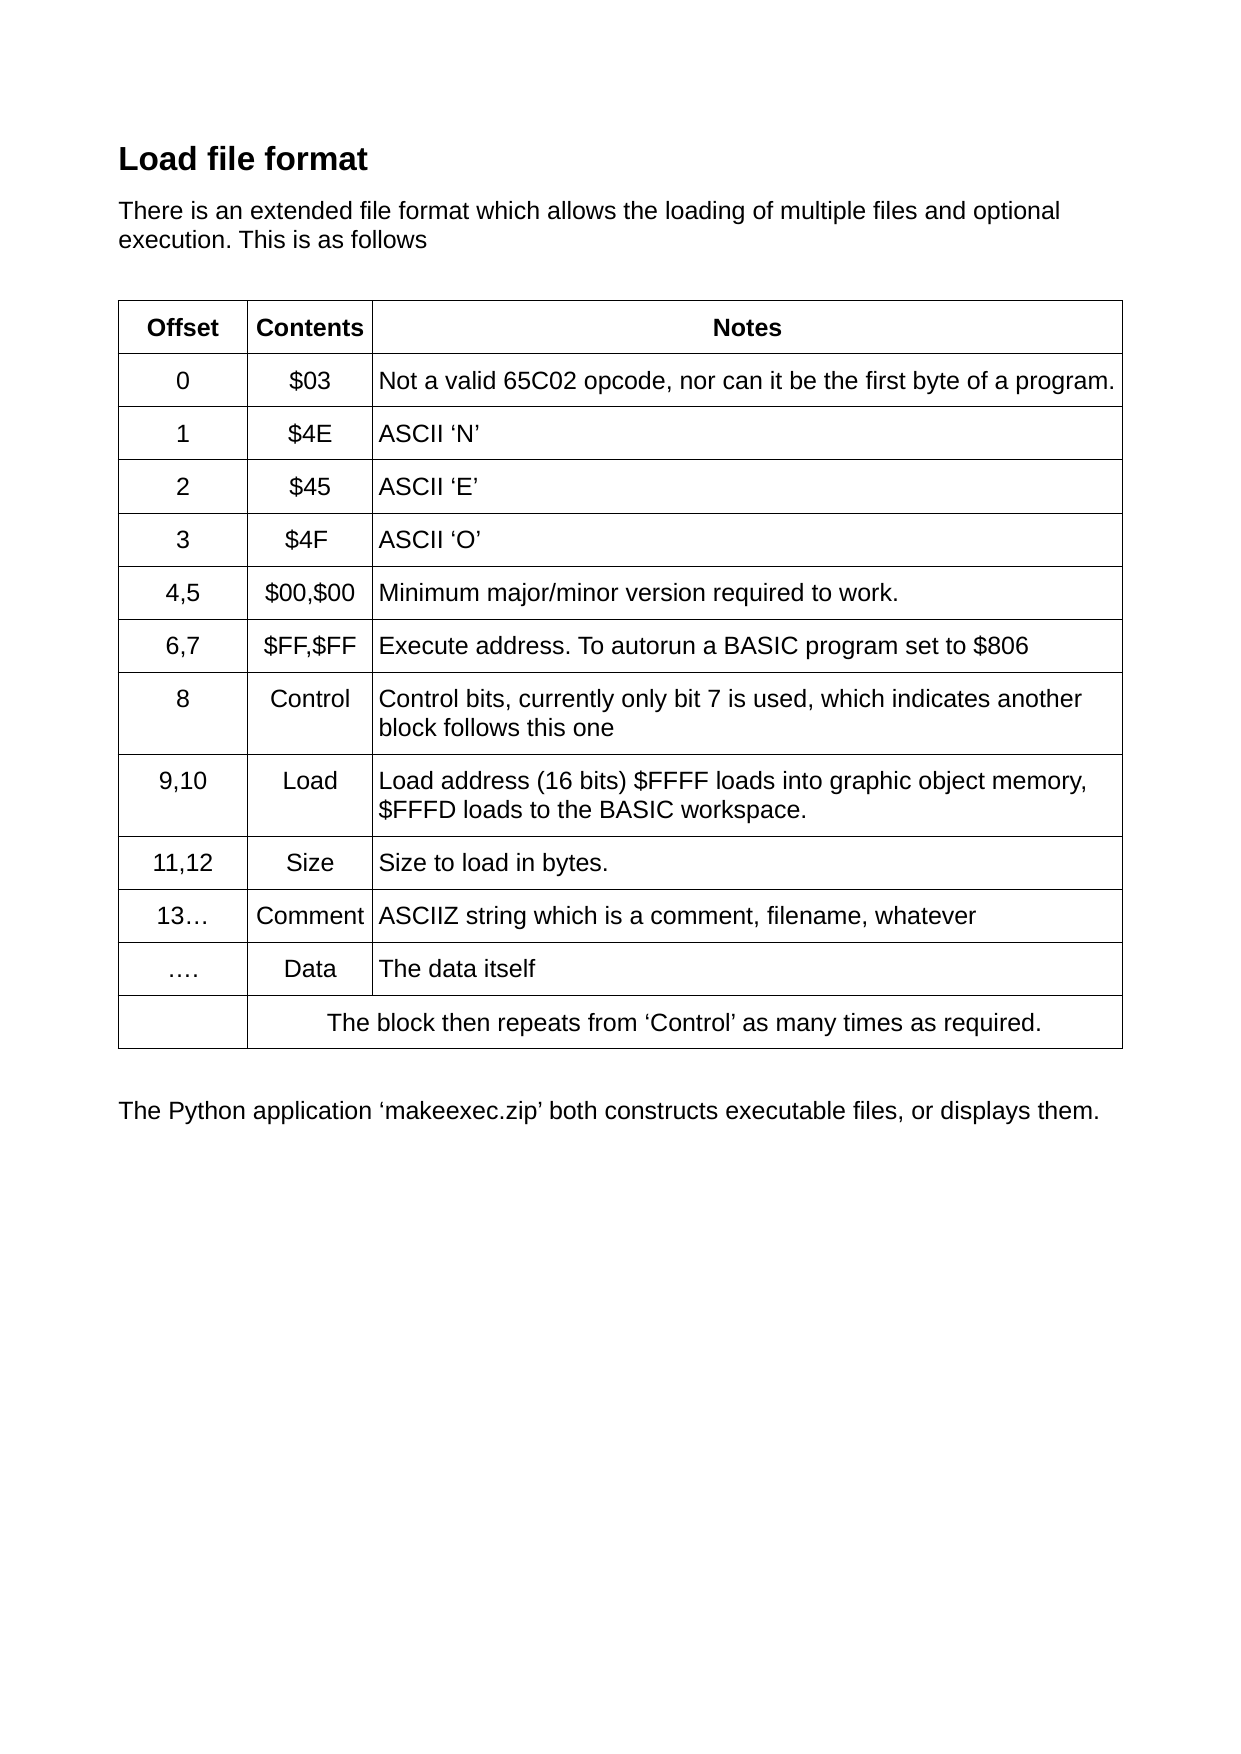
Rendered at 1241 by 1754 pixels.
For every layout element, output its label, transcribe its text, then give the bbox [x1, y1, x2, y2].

table_cell Load address (16 bits) $FFFF loads into graphic object memory, $FFFD loads to the BASIC workspace. [373, 755, 1122, 836]
table_cell Not a valid 65C02 opcode, nor can it be the first byte of a program. [373, 354, 1122, 406]
table_cell 9,10 [119, 755, 247, 836]
table_cell Control [248, 673, 372, 754]
table_cell 4,5 [119, 567, 247, 619]
table_cell The data itself [373, 943, 1122, 995]
table_cell Comment [248, 890, 372, 942]
table_header Notes [373, 301, 1122, 353]
table_cell $03 [248, 354, 372, 406]
table_cell $00,$00 [248, 567, 372, 619]
table_cell …. [119, 943, 247, 995]
table_cell $45 [248, 460, 372, 512]
table_cell $4F [248, 514, 372, 566]
table_cell ASCIIZ string which is a comment, filename, whatever [373, 890, 1122, 942]
table_cell 1 [119, 407, 247, 459]
table_cell Data [248, 943, 372, 995]
table_cell Size to load in bytes. [373, 837, 1122, 889]
table_cell ASCII ‘E’ [373, 460, 1122, 512]
table_cell 0 [119, 354, 247, 406]
table_cell The block then repeats from ‘Control’ as many times as required. [248, 996, 1122, 1048]
table_header Offset [119, 301, 247, 353]
subtitle Load file format [118, 139, 1122, 177]
table_cell $FF,$FF [248, 620, 372, 672]
table_cell ASCII ‘O’ [373, 514, 1122, 566]
table_cell Load [248, 755, 372, 836]
table_cell $4E [248, 407, 372, 459]
table_cell 13… [119, 890, 247, 942]
table_cell 8 [119, 673, 247, 754]
table_cell Minimum major/minor version required to work. [373, 567, 1122, 619]
table_cell 2 [119, 460, 247, 512]
table_cell 6,7 [119, 620, 247, 672]
table_cell [119, 996, 247, 1048]
table_cell Control bits, currently only bit 7 is used, which indicates another block follows this one [373, 673, 1122, 754]
table_cell Size [248, 837, 372, 889]
table_cell 3 [119, 514, 247, 566]
text The Python application ‘makeexec.zip’ both constructs executable files, or displays them. [118, 1096, 1122, 1124]
text There is an extended file format which allows the loading of multiple files and optional execution. This is as follows [118, 196, 1122, 253]
table_cell ASCII ‘N’ [373, 407, 1122, 459]
table_cell Execute address. To autorun a BASIC program set to $806 [373, 620, 1122, 672]
table_header Contents [248, 301, 372, 353]
table_cell 11,12 [119, 837, 247, 889]
